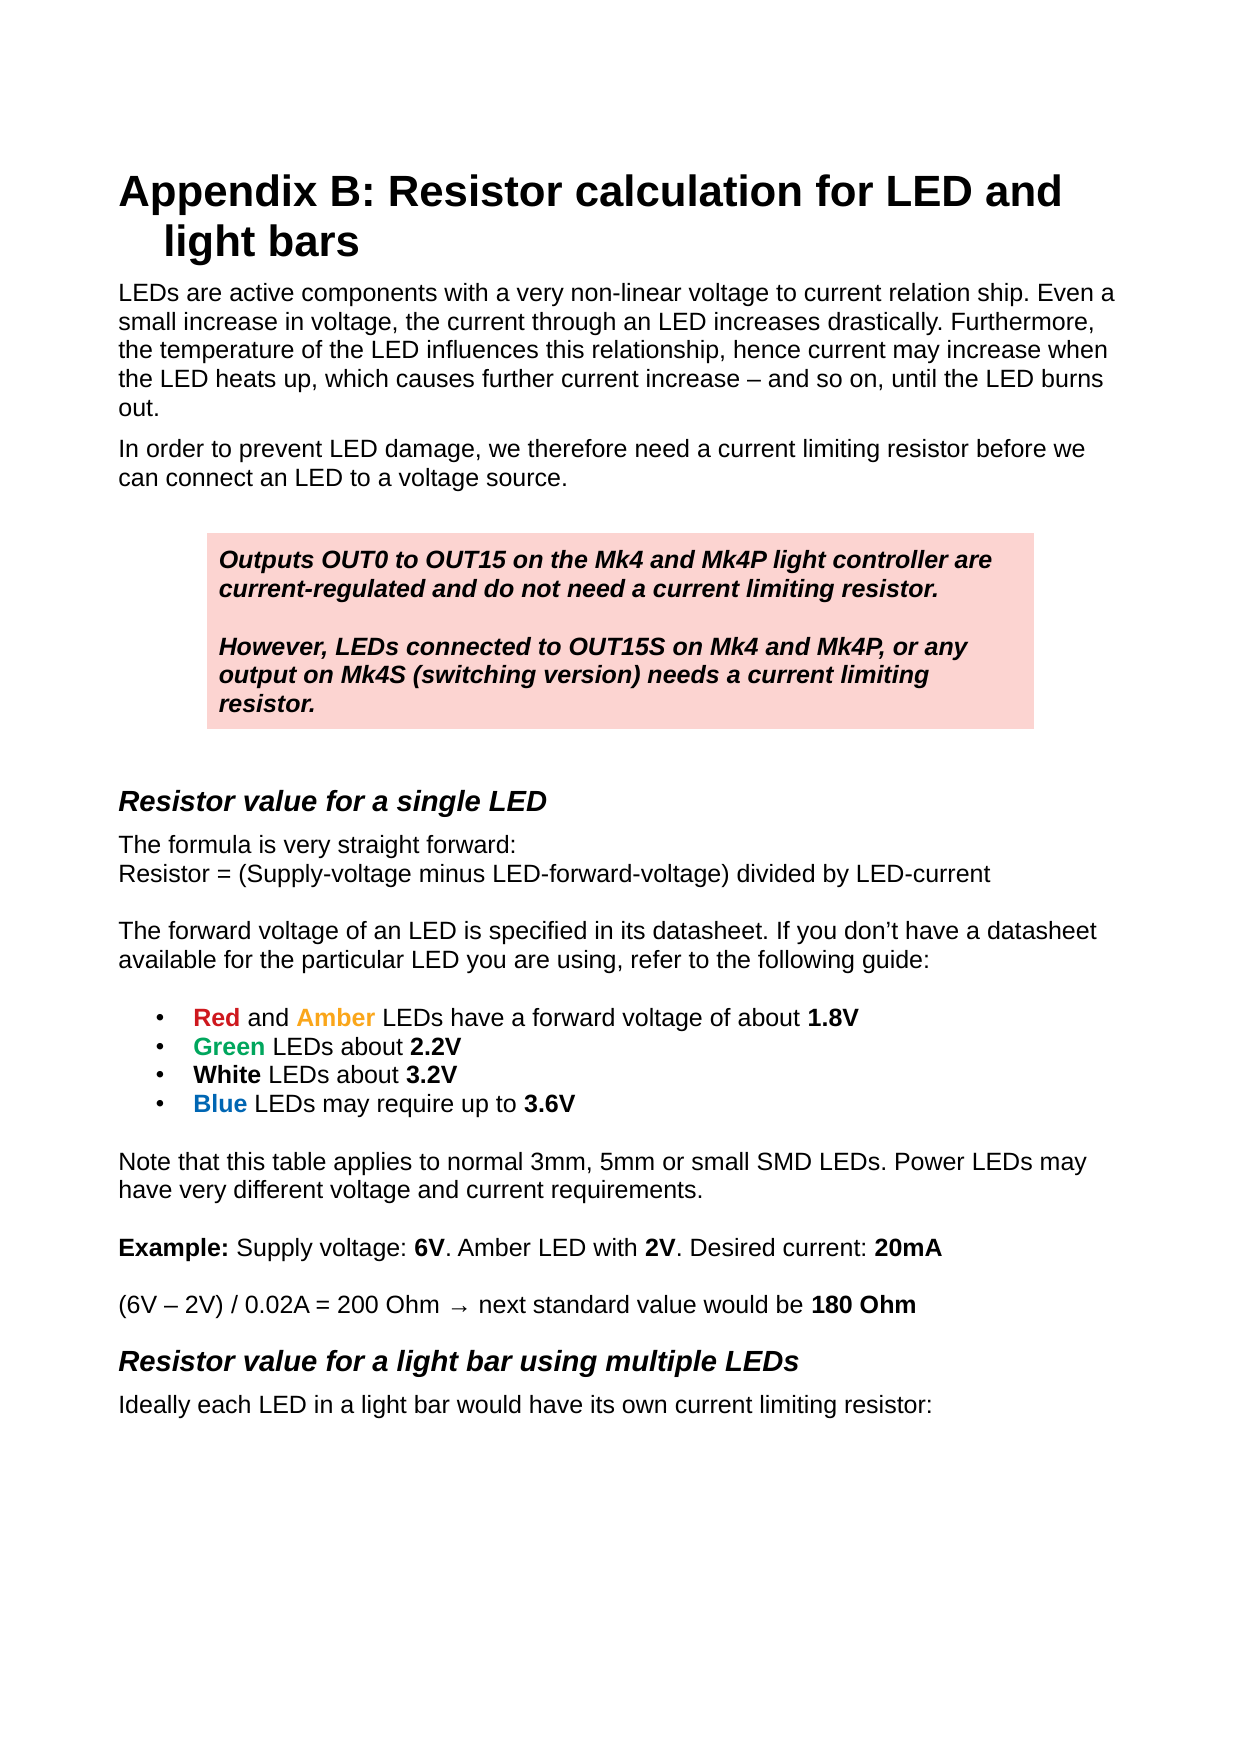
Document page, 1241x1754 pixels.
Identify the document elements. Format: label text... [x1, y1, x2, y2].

text The formula is very straight forward: [118, 830, 1122, 859]
subtitle Appendix B: Resistor calculation for LED and light bars [118, 165, 1122, 266]
list White LEDs about 3.2V [156, 1060, 1122, 1089]
text Outputs OUT0 to OUT15 on the Mk4 and Mk4P light controller are current-regulated and do not need a current limiting resistor. [207, 533, 1034, 632]
text LEDs are active components with a very non-linear voltage to current relation ship. Even a small increase in voltage, the current through an LED increases drastically. Furthermore, the temperature of the LED influences this relationship, hence current may increase when the LED heats up, which causes further current increase – and so on, until the LED burns out. [118, 278, 1122, 422]
list Green LEDs about 2.2V [156, 1031, 1122, 1060]
text Resistor = (Supply-voltage minus LED-forward-voltage) divided by LED-current [118, 859, 1122, 888]
text The forward voltage of an LED is specified in its datasheet. If you don’t have a datasheet available for the particular LED you are using, refer to the following guide: [118, 916, 1122, 974]
text Ideally each LED in a light bar would have its own current limiting resistor: [118, 1390, 1122, 1419]
text (6V – 2V) / 0.02A = 200 Ohm → next standard value would be 180 Ohm [118, 1291, 1122, 1319]
text However, LEDs connected to OUT15S on Mk4 and Mk4P, or any output on Mk4S (switching version) needs a current limiting resistor. [207, 632, 1034, 729]
text Example: Supply voltage: 6V. Amber LED with 2V. Desired current: 20mA [118, 1233, 1122, 1262]
text In order to prevent LED damage, we therefore need a current limiting resistor before we can connect an LED to a voltage source. [118, 434, 1122, 492]
text Note that this table applies to normal 3mm, 5mm or small SMD LEDs. Power LEDs may have very different voltage and current requirements. [118, 1147, 1122, 1204]
list Blue LEDs may require up to 3.6V [156, 1089, 1122, 1118]
list Red and Amber LEDs have a forward voltage of about 1.8V [156, 1003, 1122, 1031]
subtitle Resistor value for a single LED [118, 784, 1122, 818]
subtitle Resistor value for a light bar using multiple LEDs [118, 1344, 1122, 1378]
